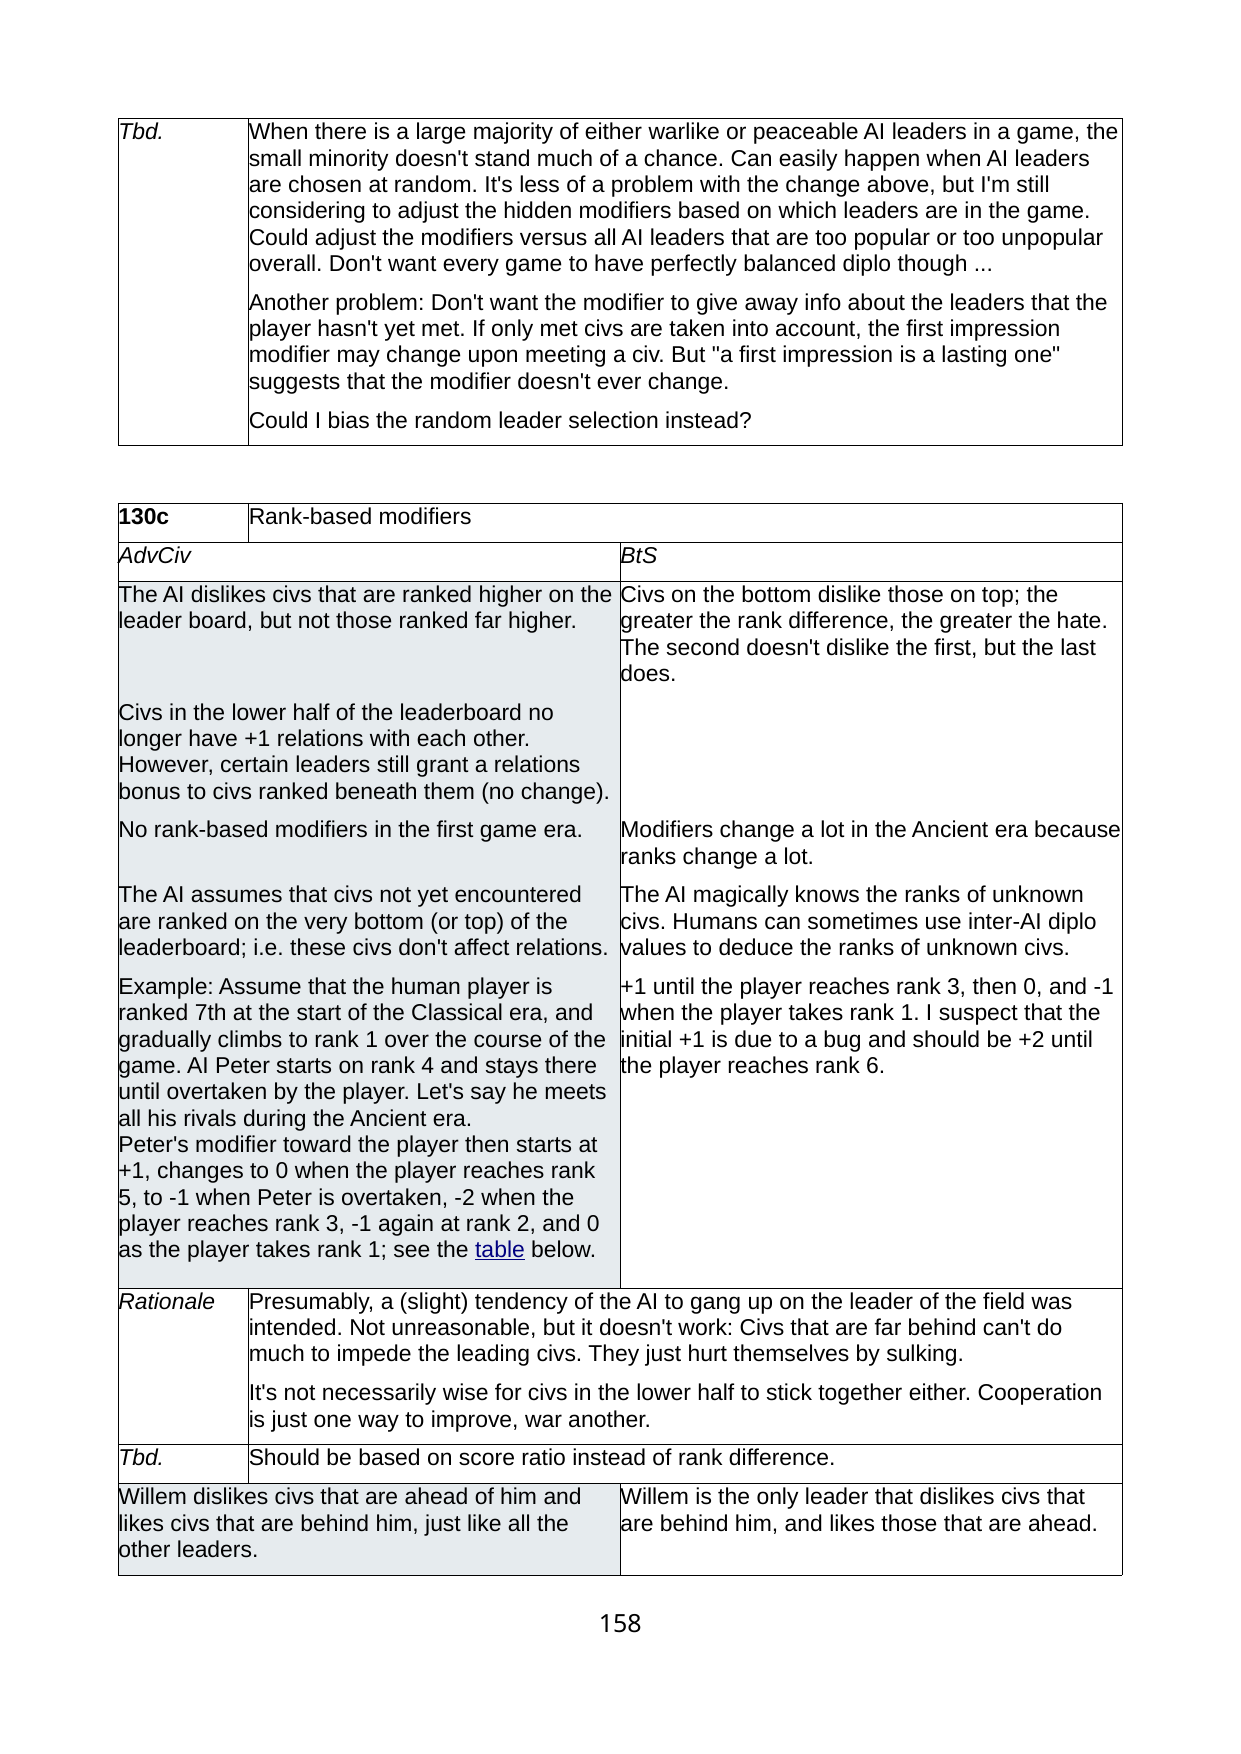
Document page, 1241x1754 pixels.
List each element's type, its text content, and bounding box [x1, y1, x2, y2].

table_cell The AI dislikes civs that are ranked higher on the leader board, but not those ranked far higher. Civs in the lower half of the leaderboard no longer have +1 relations with each other. However, certain leaders still grant a relations bonus to civs ranked beneath them (no change). No rank-based modifiers in the first game era. The AI assumes that civs not yet encountered are ranked on the very bottom (or top) of the leaderboard; i.e. these civs don't affect relations. Example: Assume that the human player is ranked 7th at the start of the Classical era, and gradually climbs to rank 1 over the course of the game. AI Peter starts on rank 4 and stays there until overtaken by the player. Let's say he meets all his rivals during the Ancient era. Peter's modifier toward the player then starts at +1, changes to 0 when the player reaches rank 5, to -1 when Peter is overtaken, -2 when the player reaches rank 3, -1 again at rank 2, and 0 as the player takes rank 1; see the table below. [119, 582, 620, 1288]
table_cell Rationale [119, 1289, 248, 1444]
table_cell Presumably, a (slight) tendency of the AI to gang up on the leader of the field was intended. Not unreasonable, but it doesn't work: Civs that are far behind can't do much to impede the leading civs. They just hurt themselves by sulking. It's not necessarily wise for civs in the lower half to stick together either. Cooperation is just one way to improve, war another. [249, 1289, 1122, 1444]
table_cell Willem dislikes civs that are ahead of him and likes civs that are behind him, just like all the other leaders. [119, 1484, 620, 1575]
table_cell BtS [621, 543, 1122, 581]
table_cell Should be based on score ratio instead of rank difference. [249, 1445, 1122, 1483]
table_cell Willem is the only leader that dislikes civs that are behind him, and likes those that are ahead. [621, 1484, 1122, 1575]
table_header Rank-based modifiers [249, 504, 1122, 542]
table_cell Civs on the bottom dislike those on top; the greater the rank difference, the greater the hate. The second doesn't dislike the first, but the last does. Modifiers change a lot in the Ancient era because ranks change a lot. The AI magically knows the ranks of unknown civs. Humans can sometimes use inter-AI diplo values to deduce the ranks of unknown civs. +1 until the player reaches rank 3, then 0, and -1 when the player takes rank 1. I suspect that the initial +1 is due to a bug and should be +2 until the player reaches rank 6. [621, 582, 1122, 1288]
table_cell When there is a large majority of either warlike or peaceable AI leaders in a game, the small minority doesn't stand much of a chance. Can easily happen when AI leaders are chosen at random. It's less of a problem with the change above, but I'm still considering to adjust the hidden modifiers based on which leaders are in the game. Could adjust the modifiers versus all AI leaders that are too popular or too unpopular overall. Don't want every game to have perfectly balanced diplo though ... Another problem: Don't want the modifier to give away info about the leaders that the player hasn't yet met. If only met civs are taken into account, the first impression modifier may change upon meeting a civ. But "a first impression is a lasting one" suggests that the modifier doesn't ever change. Could I bias the random leader selection instead? [249, 119, 1122, 445]
table_header 130c [119, 504, 248, 542]
table_cell AdvCiv [119, 543, 620, 581]
table_cell Tbd. [119, 1445, 248, 1483]
table_cell Tbd. [119, 119, 248, 445]
